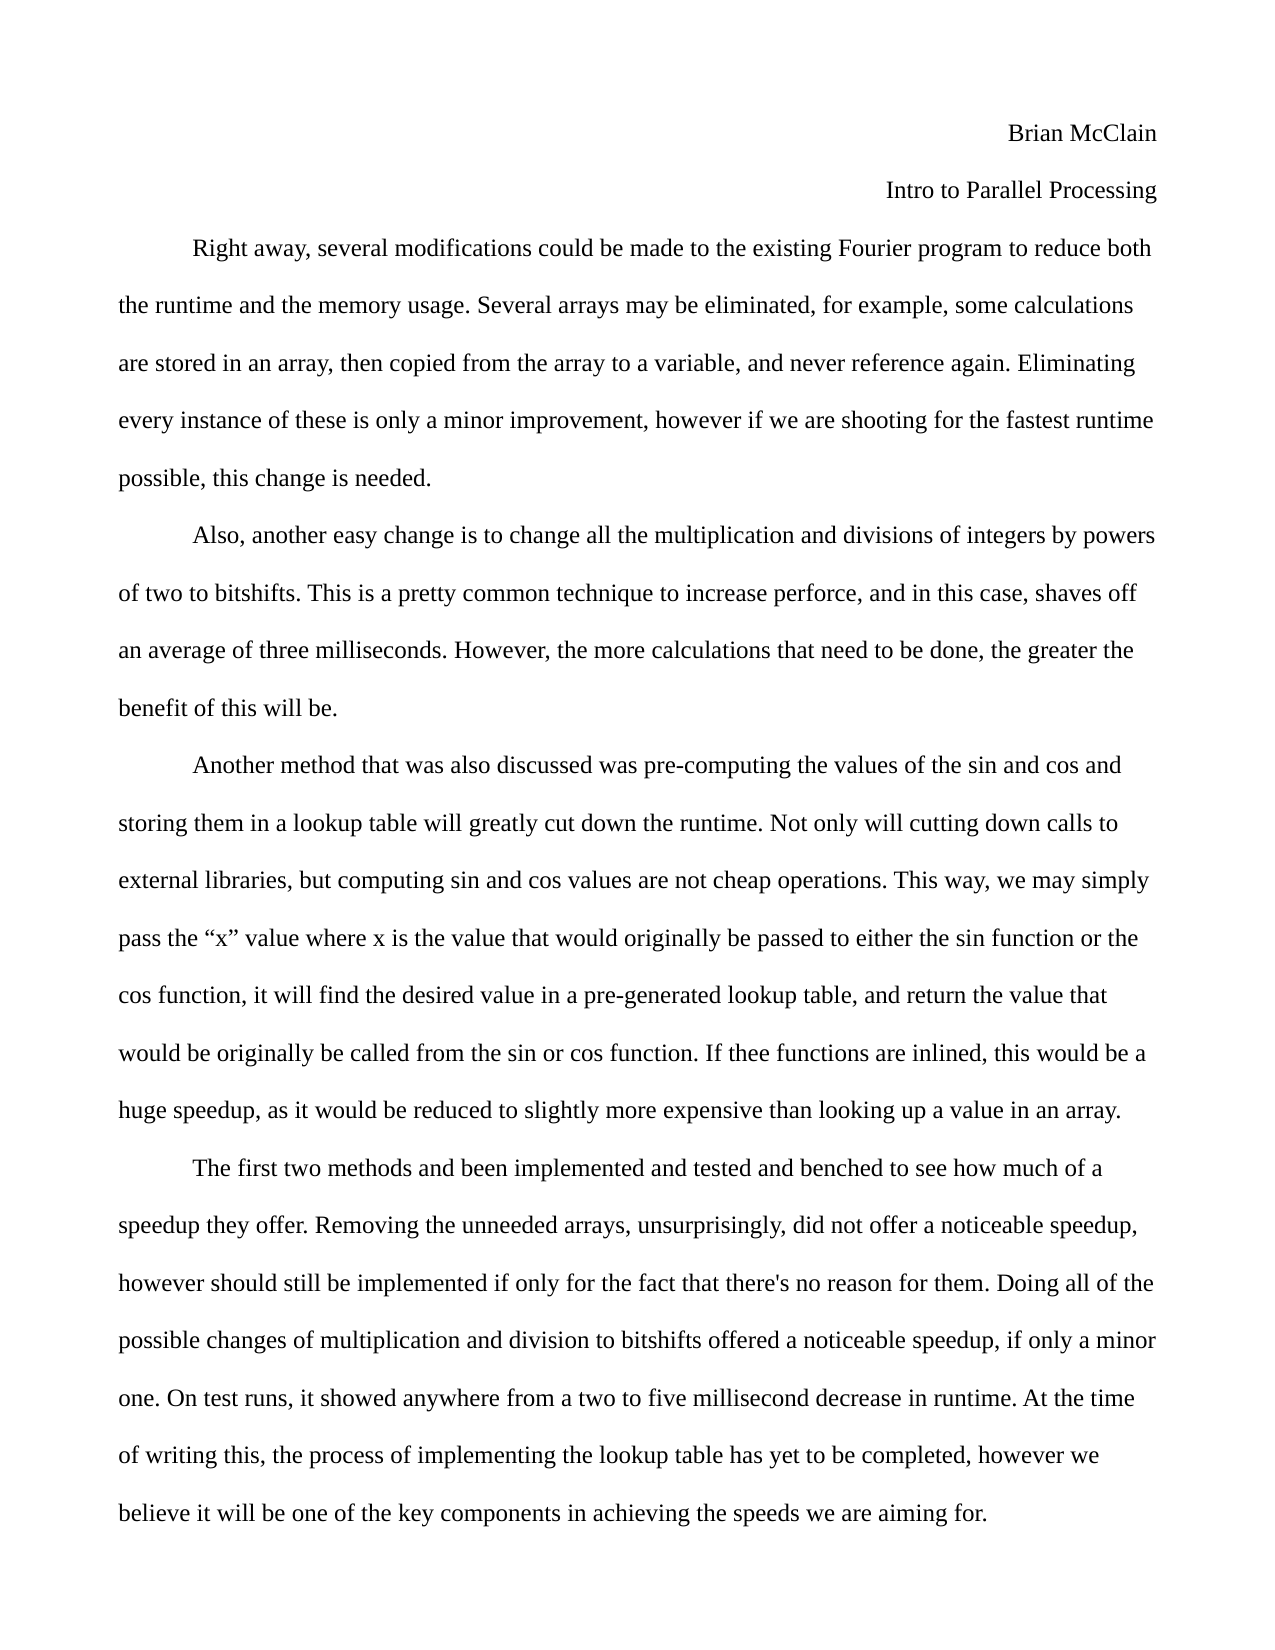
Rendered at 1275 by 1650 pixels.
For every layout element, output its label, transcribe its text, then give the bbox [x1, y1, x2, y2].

text Also, another easy change is to change all the multiplication and divisions of integers by powers of two to bitshifts. This is a pretty common technique to increase perforce, and in this case, shaves off an average of three milliseconds. However, the more calculations that need to be done, the greater the benefit of this will be. [118, 521, 1157, 722]
text Another method that was also discussed was pre-computing the values of the sin and cos and storing them in a lookup table will greatly cut down the runtime. Not only will cutting down calls to external libraries, but computing sin and cos values are not cheap operations. This way, we may simply pass the “x” value where x is the value that would originally be passed to either the sin function or the cos function, it will find the desired value in a pre-generated lookup table, and return the value that would be originally be called from the sin or cos function. If thee functions are inlined, this would be a huge speedup, as it would be reduced to slightly more expensive than looking up a value in an array. [118, 751, 1157, 1124]
text Intro to Parallel Processing [118, 176, 1157, 204]
text The first two methods and been implemented and tested and benched to see how much of a speedup they offer. Removing the unneeded arrays, unsurprisingly, did not offer a noticeable speedup, however should still be implemented if only for the fact that there's no reason for them. Doing all of the possible changes of multiplication and division to bitshifts offered a noticeable speedup, if only a minor one. On test runs, it showed anywhere from a two to five millisecond decrease in runtime. At the time of writing this, the process of implementing the lookup table has yet to be completed, however we believe it will be one of the key components in achieving the speeds we are aiming for. [118, 1153, 1157, 1527]
text Right away, several modifications could be made to the existing Fourier program to reduce both the runtime and the memory usage. Several arrays may be eliminated, for example, some calculations are stored in an array, then copied from the array to a variable, and never reference again. Eliminating every instance of these is only a minor improvement, however if we are shooting for the fastest runtime possible, this change is needed. [118, 233, 1157, 492]
text Brian McClain [118, 118, 1157, 147]
